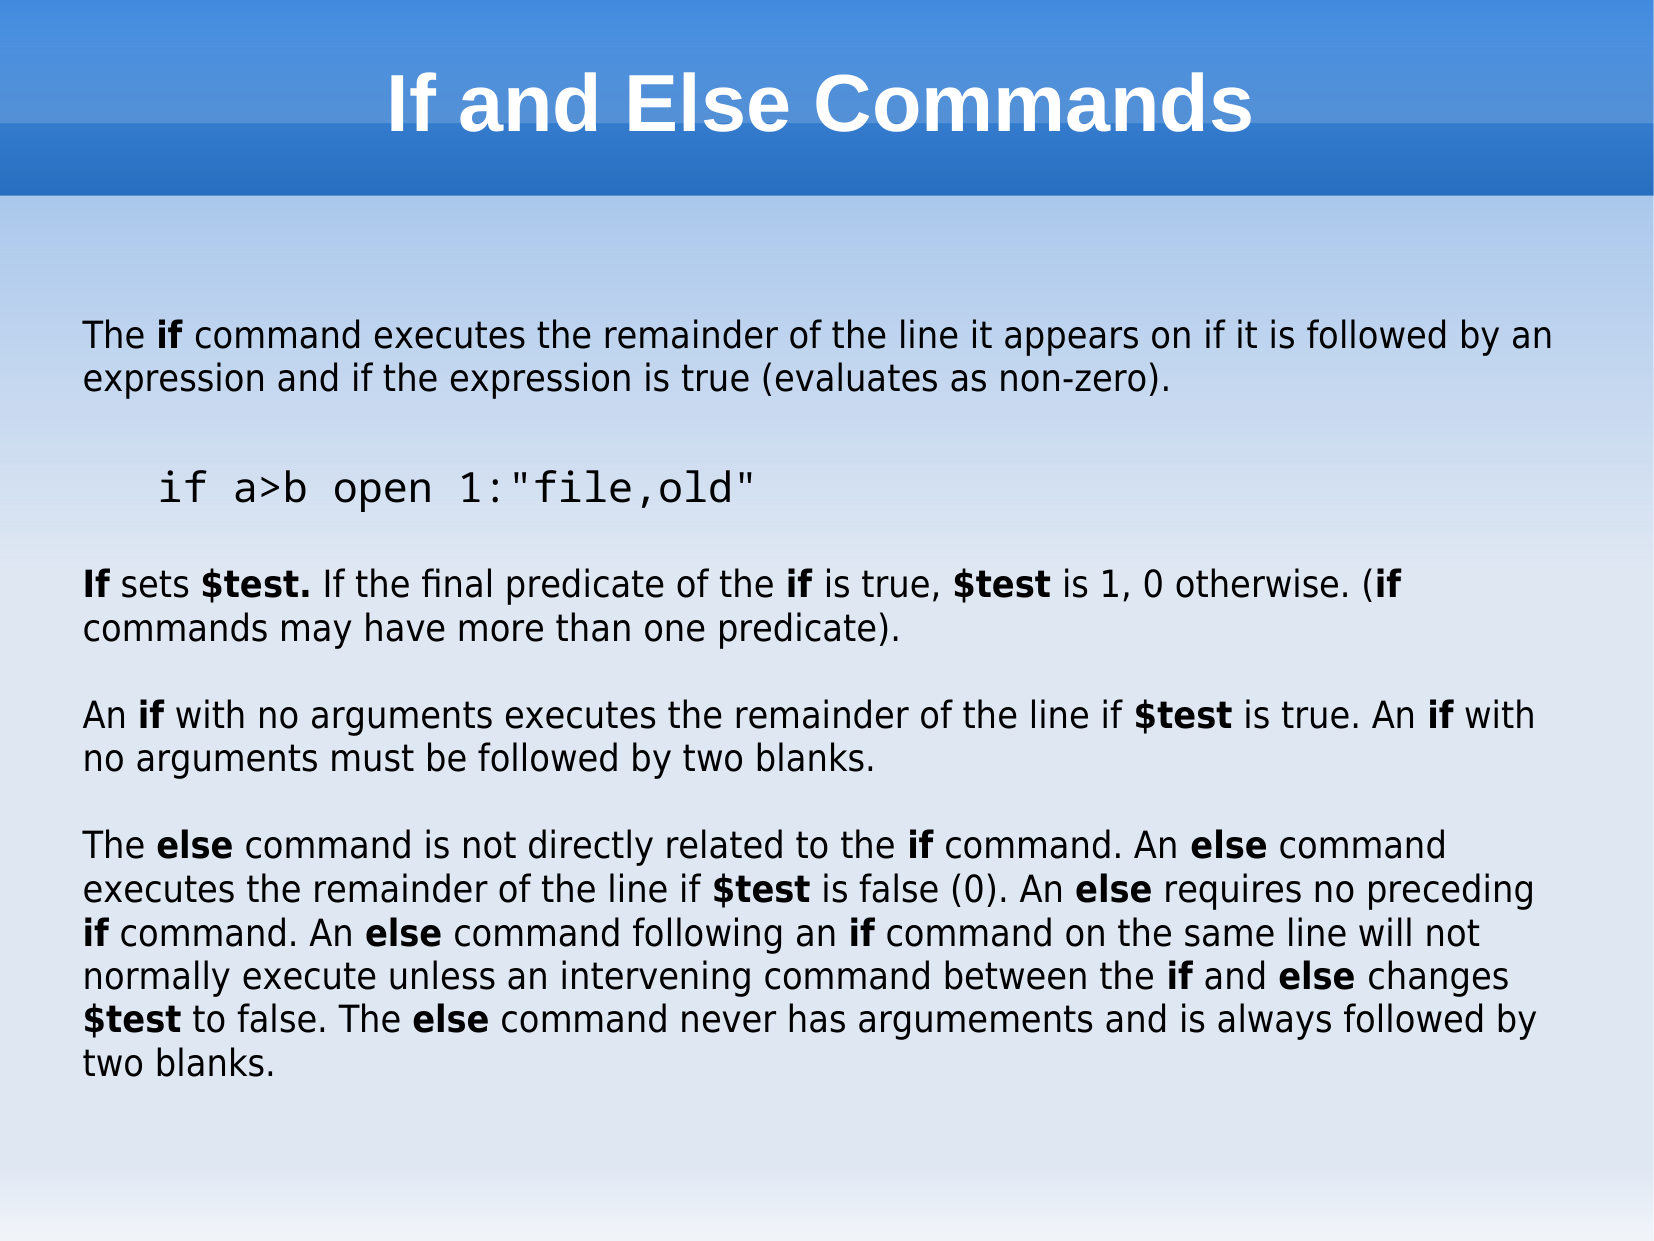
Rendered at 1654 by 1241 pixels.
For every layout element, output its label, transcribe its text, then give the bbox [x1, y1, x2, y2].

subtitle The if command executes the remainder of the line it appears on if it is followed by an expression and if the expression is true (evaluates as non-zero). if a>b open 1:"file,old" If sets $test. If the final predicate of the if is true, $test is 1, 0 otherwise. (if commands may have more than one predicate). An if with no arguments executes the remainder of the line if $test is true. An if with no arguments must be followed by two blanks. The else command is not directly related to the if command. An else command executes the remainder of the line if $test is false (0). An else requires no preceding if command. An else command following an if command on the same line will not normally execute unless an intervening command between the if and else changes $test to false. The else command never has argumements and is always followed by two blanks. [82, 287, 1571, 1112]
title If and Else Commands [76, 0, 1565, 208]
picture [0, 0, 1654, 1241]
